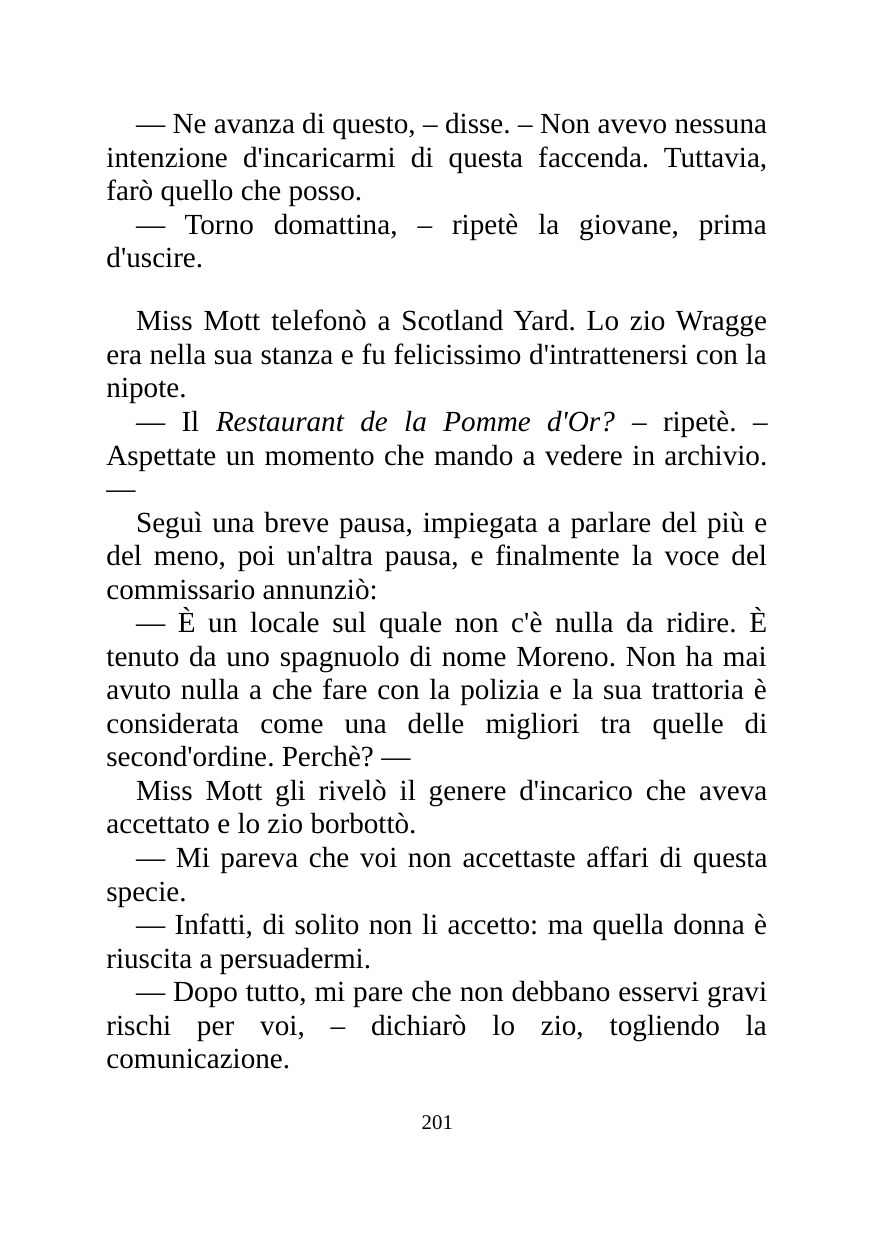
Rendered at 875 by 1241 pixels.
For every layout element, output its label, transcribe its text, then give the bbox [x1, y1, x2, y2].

text — Dopo tutto, mi pare che non debbano esservi gravi rischi per voi, – dichiarò lo zio, togliendo la comunicazione. [106, 974, 768, 1075]
text — Infatti, di solito non li accetto: ma quella donna è riuscita a persuadermi. [106, 907, 768, 974]
text — Torno domattina, – ripetè la giovane, prima d'uscire. [106, 207, 768, 274]
text Miss Mott telefonò a Scotland Yard. Lo zio Wragge era nella sua stanza e fu felicissimo d'intrattenersi con la nipote. [106, 303, 768, 404]
text — È un locale sul quale non c'è nulla da ridire. È tenuto da uno spagnuolo di nome Moreno. Non ha mai avuto nulla a che fare con la polizia e la sua trattoria è considerata come una delle migliori tra quelle di second'ordine. Perchè? — [106, 605, 768, 773]
text — Il Restaurant de la Pomme d'Or? – ripetè. – Aspettate un momento che mando a vedere in archivio. — [106, 404, 768, 505]
text Seguì una breve pausa, impiegata a parlare del più e del meno, poi un'altra pausa, e finalmente la voce del commissario annunziò: [106, 505, 768, 605]
text — Mi pareva che voi non accettaste affari di questa specie. [106, 840, 768, 907]
text — Ne avanza di questo, – disse. – Non avevo nessuna intenzione d'incaricarmi di questa faccenda. Tuttavia, farò quello che posso. [106, 106, 768, 207]
text Miss Mott gli rivelò il genere d'incarico che aveva accettato e lo zio borbottò. [106, 773, 768, 840]
